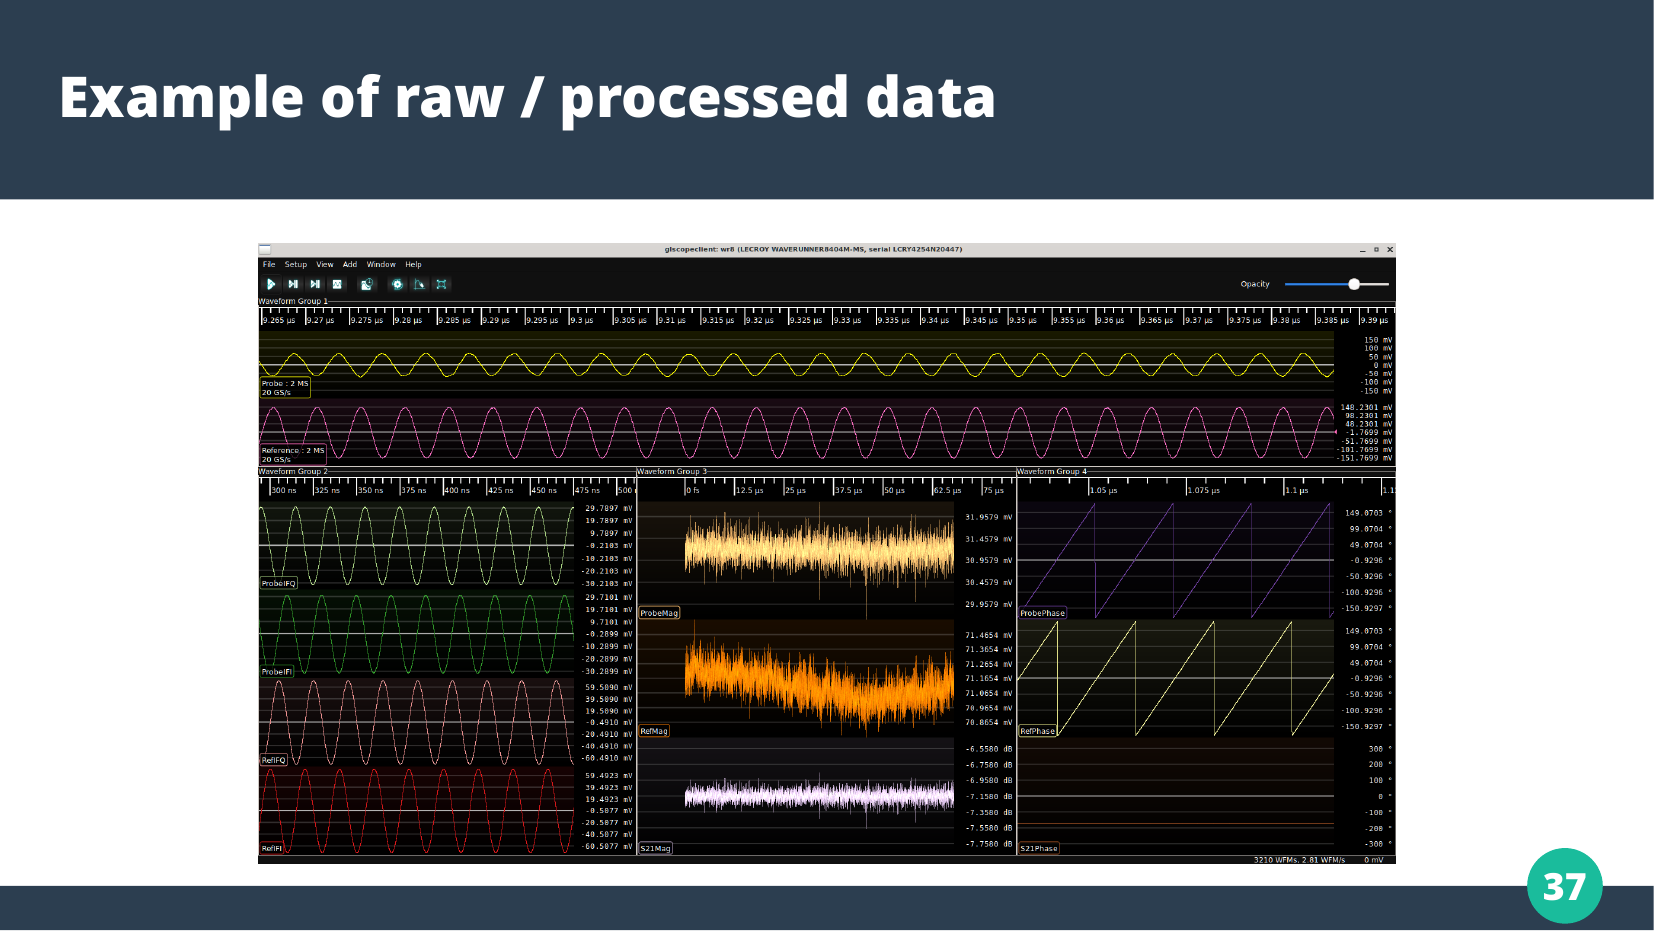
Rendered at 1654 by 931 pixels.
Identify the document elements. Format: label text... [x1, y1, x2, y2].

picture [258, 243, 1396, 864]
title Example of raw / processed data [59, 37, 1595, 155]
